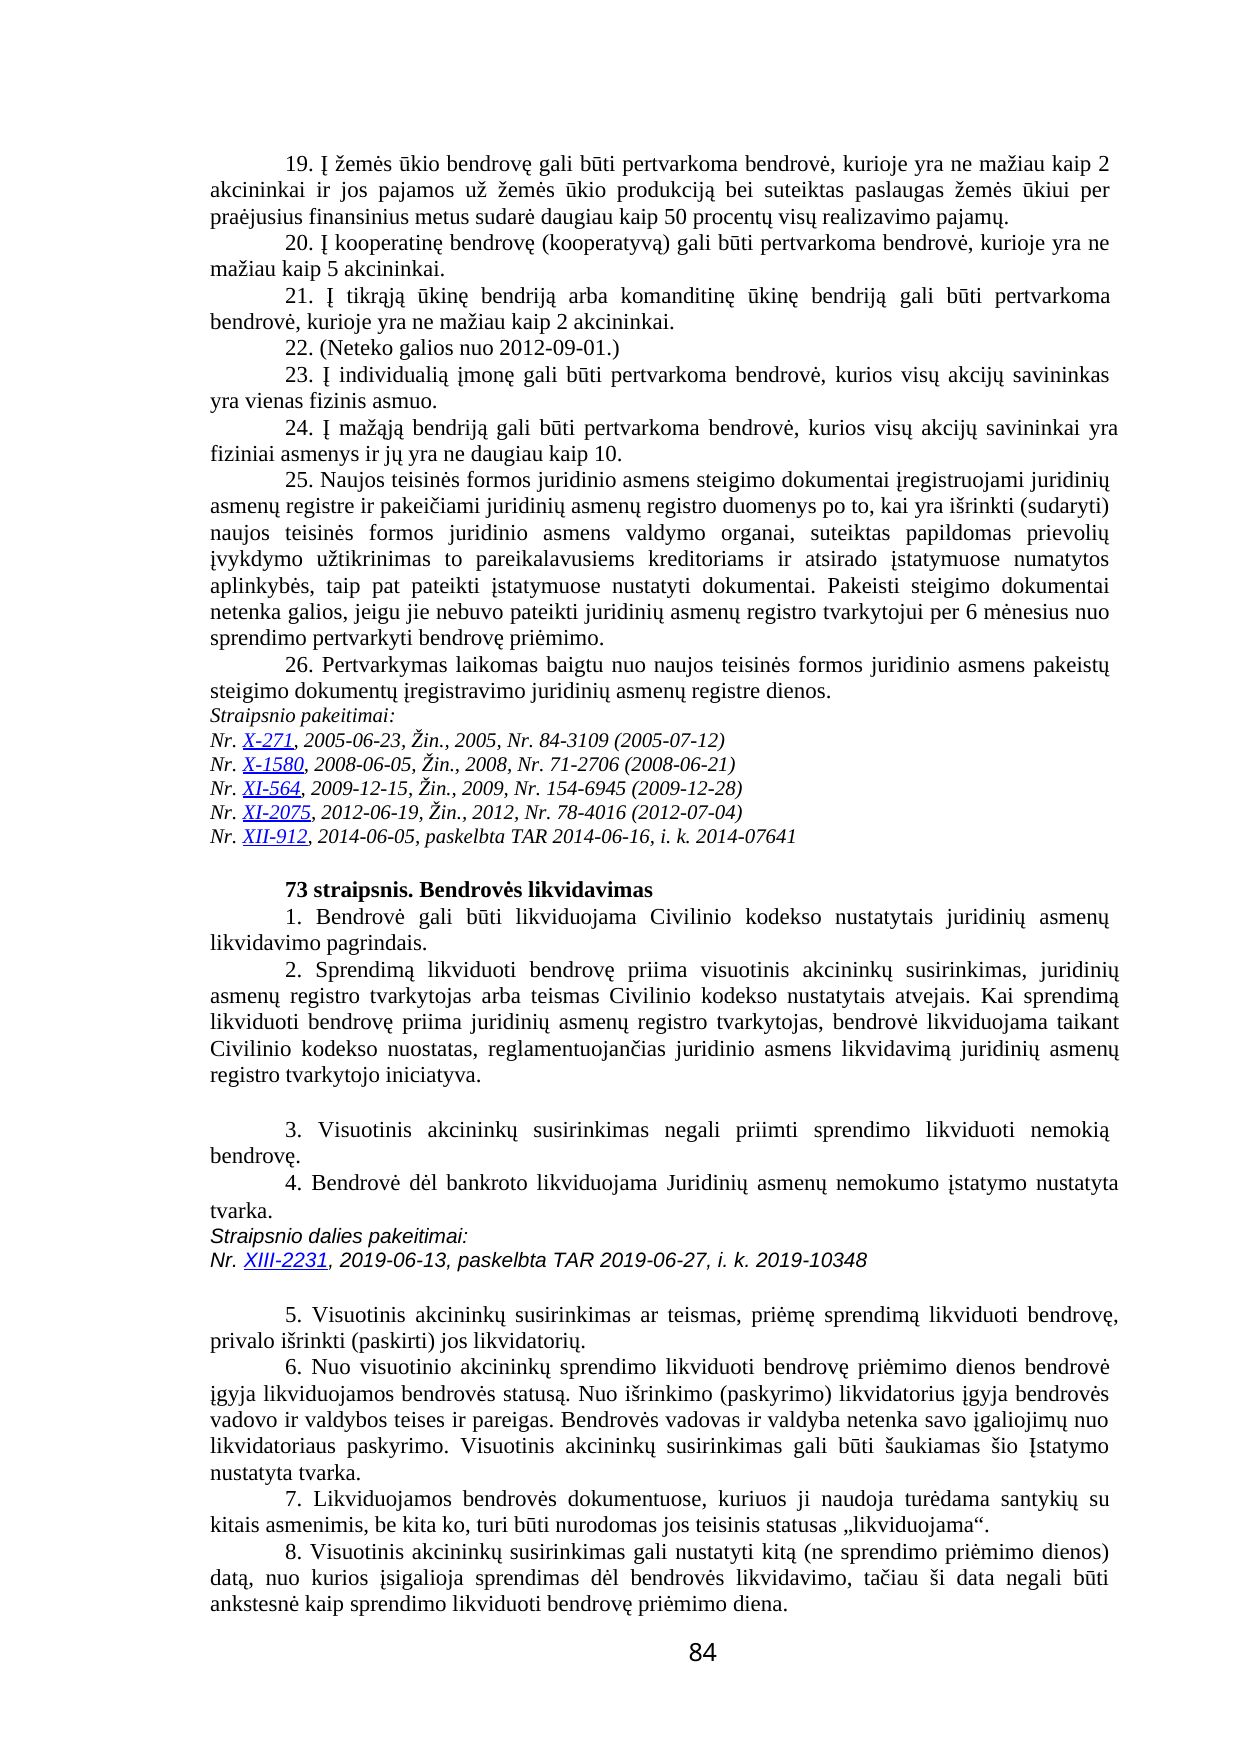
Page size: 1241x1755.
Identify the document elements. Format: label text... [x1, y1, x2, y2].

text 3. Visuotinis akcininkų susirinkimas negali priimti sprendimo likviduoti nemokią bendrovę. [210, 1116, 1111, 1169]
text 22. (Neteko galios nuo 2012-09-01.) [210, 334, 1111, 361]
text 5. Visuotinis akcininkų susirinkimas ar teismas, priėmę sprendimą likviduoti bendrovę, privalo išrinkti (paskirti) jos likvidatorių. [210, 1301, 1120, 1353]
text 25. Naujos teisinės formos juridinio asmens steigimo dokumentai įregistruojami juridinių asmenų registre ir pakeičiami juridinių asmenų registro duomenys po to, kai yra išrinkti (sudaryti) naujos teisinės formos juridinio asmens valdymo organai, suteiktas papildomas prievolių įvykdymo užtikrinimas to pareikalavusiems kreditoriams ir atsirado įstatymuose numatytos aplinkybės, taip pat pateikti įstatymuose nustatyti dokumentai. Pakeisti steigimo dokumentai netenka galios, jeigu jie nebuvo pateikti juridinių asmenų registro tvarkytojui per 6 mėnesius nuo sprendimo pertvarkyti bendrovę priėmimo. [210, 466, 1111, 651]
text 26. Pertvarkymas laikomas baigtu nuo naujos teisinės formos juridinio asmens pakeistų steigimo dokumentų įregistravimo juridinių asmenų registre dienos. [210, 651, 1111, 703]
text 21. Į tikrąją ūkinę bendriją arba komanditinę ūkinę bendriją gali būti pertvarkoma bendrovė, kurioje yra ne mažiau kaip 2 akcininkai. [210, 282, 1111, 334]
text Straipsnio pakeitimai: [210, 703, 1111, 727]
text 73 straipsnis. Bendrovės likvidavimas [210, 877, 1111, 903]
text 8. Visuotinis akcininkų susirinkimas gali nustatyti kitą (ne sprendimo priėmimo dienos) datą, nuo kurios įsigalioja sprendimas dėl bendrovės likvidavimo, tačiau ši data negali būti ankstesnė kaip sprendimo likviduoti bendrovę priėmimo diena. [210, 1538, 1111, 1617]
text 24. Į mažąją bendriją gali būti pertvarkoma bendrovė, kurios visų akcijų savininkai yra fiziniai asmenys ir jų yra ne daugiau kaip 10. [210, 413, 1120, 466]
text Nr. XI-2075, 2012-06-19, Žin., 2012, Nr. 78-4016 (2012-07-04) [210, 800, 1120, 824]
text Nr. XI-564, 2009-12-15, Žin., 2009, Nr. 154-6945 (2009-12-28) [210, 776, 1120, 800]
text Nr. X-271, 2005-06-23, Žin., 2005, Nr. 84-3109 (2005-07-12) [210, 727, 1111, 752]
text 23. Į individualią įmonę gali būti pertvarkoma bendrovė, kurios visų akcijų savininkas yra vienas fizinis asmuo. [210, 361, 1111, 413]
text Nr. XIII-2231, 2019-06-13, paskelbta TAR 2019-06-27, i. k. 2019-10348 [210, 1248, 1120, 1272]
text 2. Sprendimą likviduoti bendrovę priima visuotinis akcininkų susirinkimas, juridinių asmenų registro tvarkytojas arba teismas Civilinio kodekso nustatytais atvejais. Kai sprendimą likviduoti bendrovę priima juridinių asmenų registro tvarkytojas, bendrovė likviduojama taikant Civilinio kodekso nuostatas, reglamentuojančias juridinio asmens likvidavimą juridinių asmenų registro tvarkytojo iniciatyva. [210, 956, 1120, 1087]
text 20. Į kooperatinę bendrovę (kooperatyvą) gali būti pertvarkoma bendrovė, kurioje yra ne mažiau kaip 5 akcininkai. [210, 229, 1111, 282]
text 4. Bendrovė dėl bankroto likviduojama Juridinių asmenų nemokumo įstatymo nustatyta tvarka. [210, 1169, 1120, 1224]
text Nr. XII-912, 2014-06-05, paskelbta TAR 2014-06-16, i. k. 2014-07641 [210, 824, 1120, 848]
text Nr. X-1580, 2008-06-05, Žin., 2008, Nr. 71-2706 (2008-06-21) [210, 752, 1111, 776]
text 19. Į žemės ūkio bendrovę gali būti pertvarkoma bendrovė, kurioje yra ne mažiau kaip 2 akcininkai ir jos pajamos už žemės ūkio produkciją bei suteiktas paslaugas žemės ūkiui per praėjusius finansinius metus sudarė daugiau kaip 50 procentų visų realizavimo pajamų. [210, 150, 1111, 229]
text Straipsnio dalies pakeitimai: [210, 1224, 1120, 1248]
text 1. Bendrovė gali būti likviduojama Civilinio kodekso nustatytais juridinių asmenų likvidavimo pagrindais. [210, 903, 1111, 956]
text 6. Nuo visuotinio akcininkų sprendimo likviduoti bendrovę priėmimo dienos bendrovė įgyja likviduojamos bendrovės statusą. Nuo išrinkimo (paskyrimo) likvidatorius įgyja bendrovės vadovo ir valdybos teises ir pareigas. Bendrovės vadovas ir valdyba netenka savo įgaliojimų nuo likvidatoriaus paskyrimo. Visuotinis akcininkų susirinkimas gali būti šaukiamas šio Įstatymo nustatyta tvarka. [210, 1353, 1111, 1485]
text 7. Likviduojamos bendrovės dokumentuose, kuriuos ji naudoja turėdama santykių su kitais asmenimis, be kita ko, turi būti nurodomas jos teisinis statusas „likviduojama“. [210, 1485, 1111, 1538]
